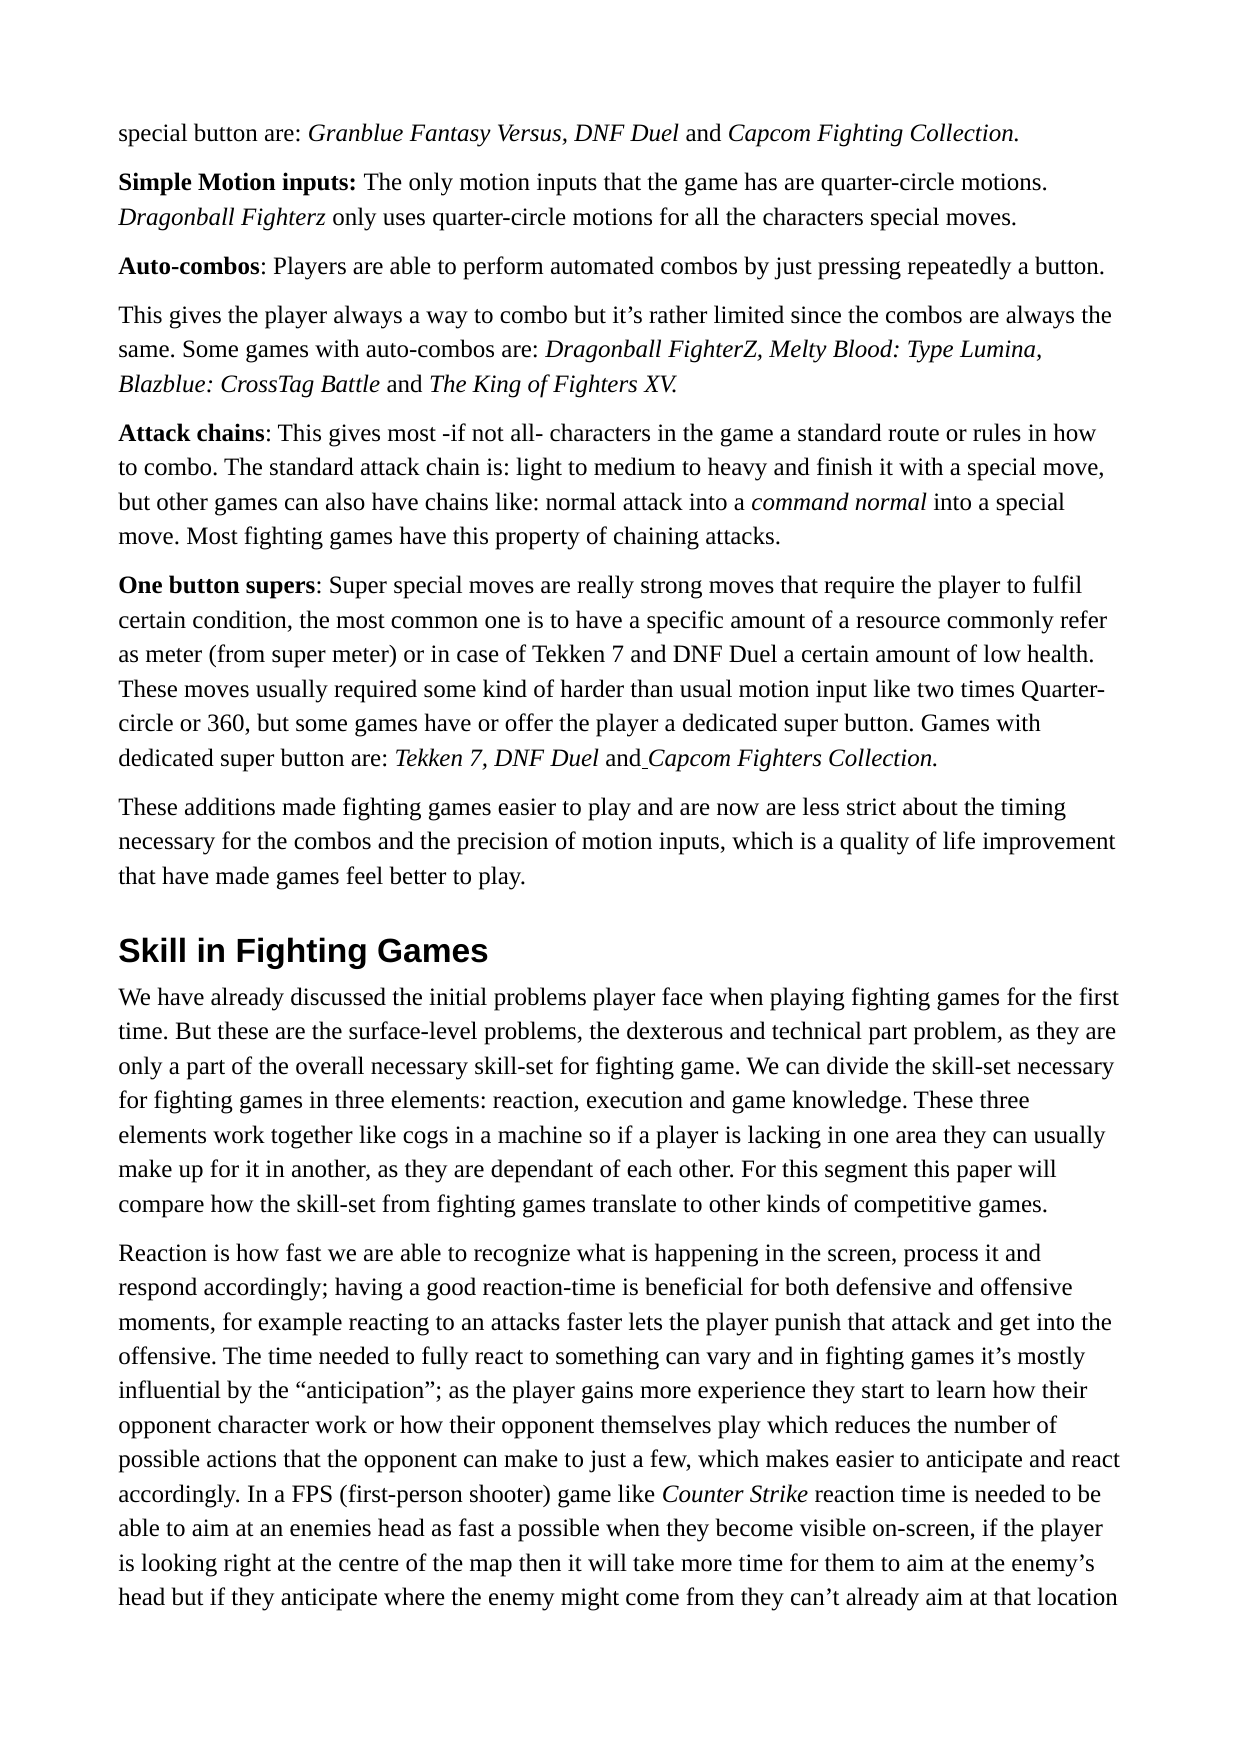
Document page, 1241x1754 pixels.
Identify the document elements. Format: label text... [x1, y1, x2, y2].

text Auto-combos: Players are able to perform automated combos by just pressing repeatedly a button. [118, 251, 1122, 279]
text Simple Motion inputs: The only motion inputs that the game has are quarter-circle motions. Dragonball Fighterz only uses quarter-circle motions for all the characters special moves. [118, 167, 1122, 230]
text These additions made fighting games easier to play and are now are less strict about the timing necessary for the combos and the precision of motion inputs, which is a quality of life improvement that have made games feel better to play. [118, 792, 1122, 889]
text This gives the player always a way to combo but it’s rather limited since the combos are always the same. Some games with auto-combos are: Dragonball FighterZ, Melty Blood: Type Lumina, Blazblue: CrossTag Battle and The King of Fighters XV. [118, 300, 1122, 397]
text special button are: Granblue Fantasy Versus, DNF Duel and Capcom Fighting Collection. [118, 118, 1122, 147]
subtitle Skill in Fighting Games [118, 931, 1122, 969]
text Reaction is how fast we are able to recognize what is happening in the screen, process it and respond accordingly; having a good reaction-time is beneficial for both defensive and offensive moments, for example reacting to an attacks faster lets the player punish that attack and get into the offensive. The time needed to fully react to something can vary and in fighting games it’s mostly influential by the “anticipation”; as the player gains more experience they start to learn how their opponent character work or how their opponent themselves play which reduces the number of possible actions that the opponent can make to just a few, which makes easier to anticipate and react accordingly. In a FPS (first-person shooter) game like Counter Strike reaction time is needed to be able to aim at an enemies head as fast a possible when they become visible on-screen, if the player is looking right at the centre of the map then it will take more time for them to aim at the enemy’s head but if they anticipate where the enemy might come from they can’t already aim at that location [118, 1238, 1122, 1611]
text One button supers: Super special moves are really strong moves that require the player to fulfil certain condition, the most common one is to have a specific amount of a resource commonly refer as meter (from super meter) or in case of Tekken 7 and DNF Duel a certain amount of low health. These moves usually required some kind of harder than usual motion input like two times Quarter-circle or 360, but some games have or offer the player a dedicated super button. Games with dedicated super button are: Tekken 7, DNF Duel and Capcom Fighters Collection. [118, 570, 1122, 771]
text Attack chains: This gives most -if not all- characters in the game a standard route or rules in how to combo. The standard attack chain is: light to medium to heavy and finish it with a special move, but other games can also have chains like: normal attack into a command normal into a special move. Most fighting games have this property of chaining attacks. [118, 418, 1122, 550]
text We have already discussed the initial problems player face when playing fighting games for the first time. But these are the surface-level problems, the dexterous and technical part problem, as they are only a part of the overall necessary skill-set for fighting game. We can divide the skill-set necessary for fighting games in three elements: reaction, execution and game knowledge. These three elements work together like cogs in a machine so if a player is lacking in one area they can usually make up for it in another, as they are dependant of each other. For this segment this paper will compare how the skill-set from fighting games translate to other kinds of competitive games. [118, 982, 1122, 1217]
